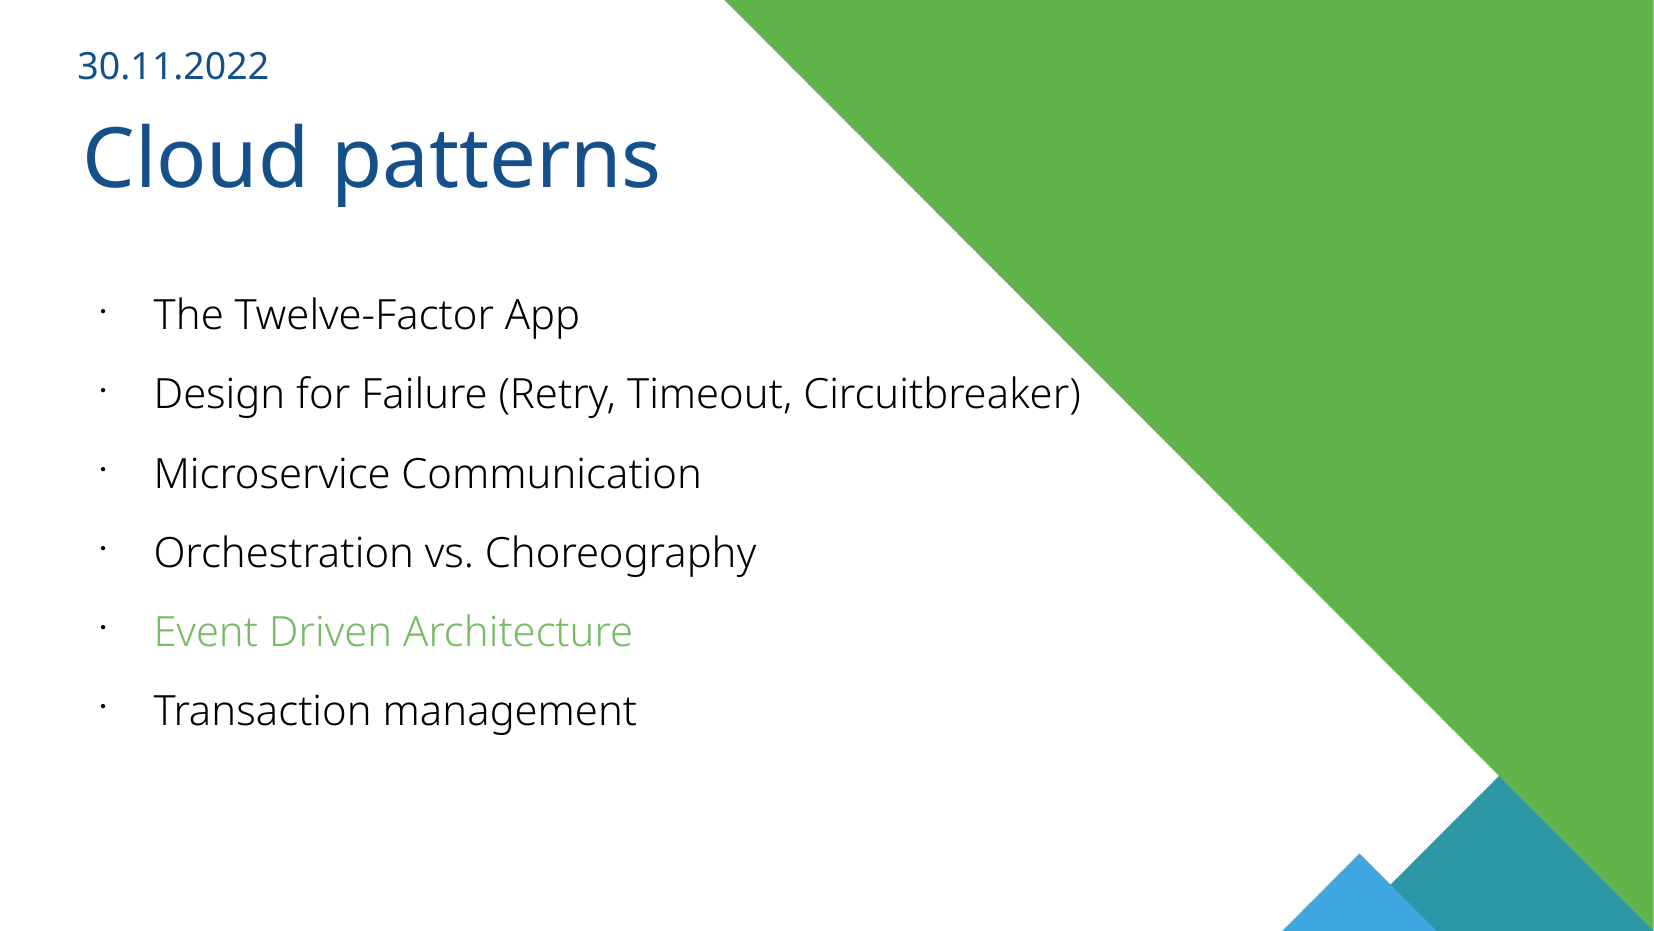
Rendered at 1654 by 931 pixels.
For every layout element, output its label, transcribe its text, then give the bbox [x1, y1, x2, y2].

list The Twelve-Factor App Design for Failure (Retry, Timeout, Circuitbreaker) Microservice Communication Orchestration vs. Choreography Event Driven Architecture Transaction management [82, 285, 1571, 846]
picture [0, 0, 1654, 931]
title Cloud patterns [82, 64, 1571, 246]
